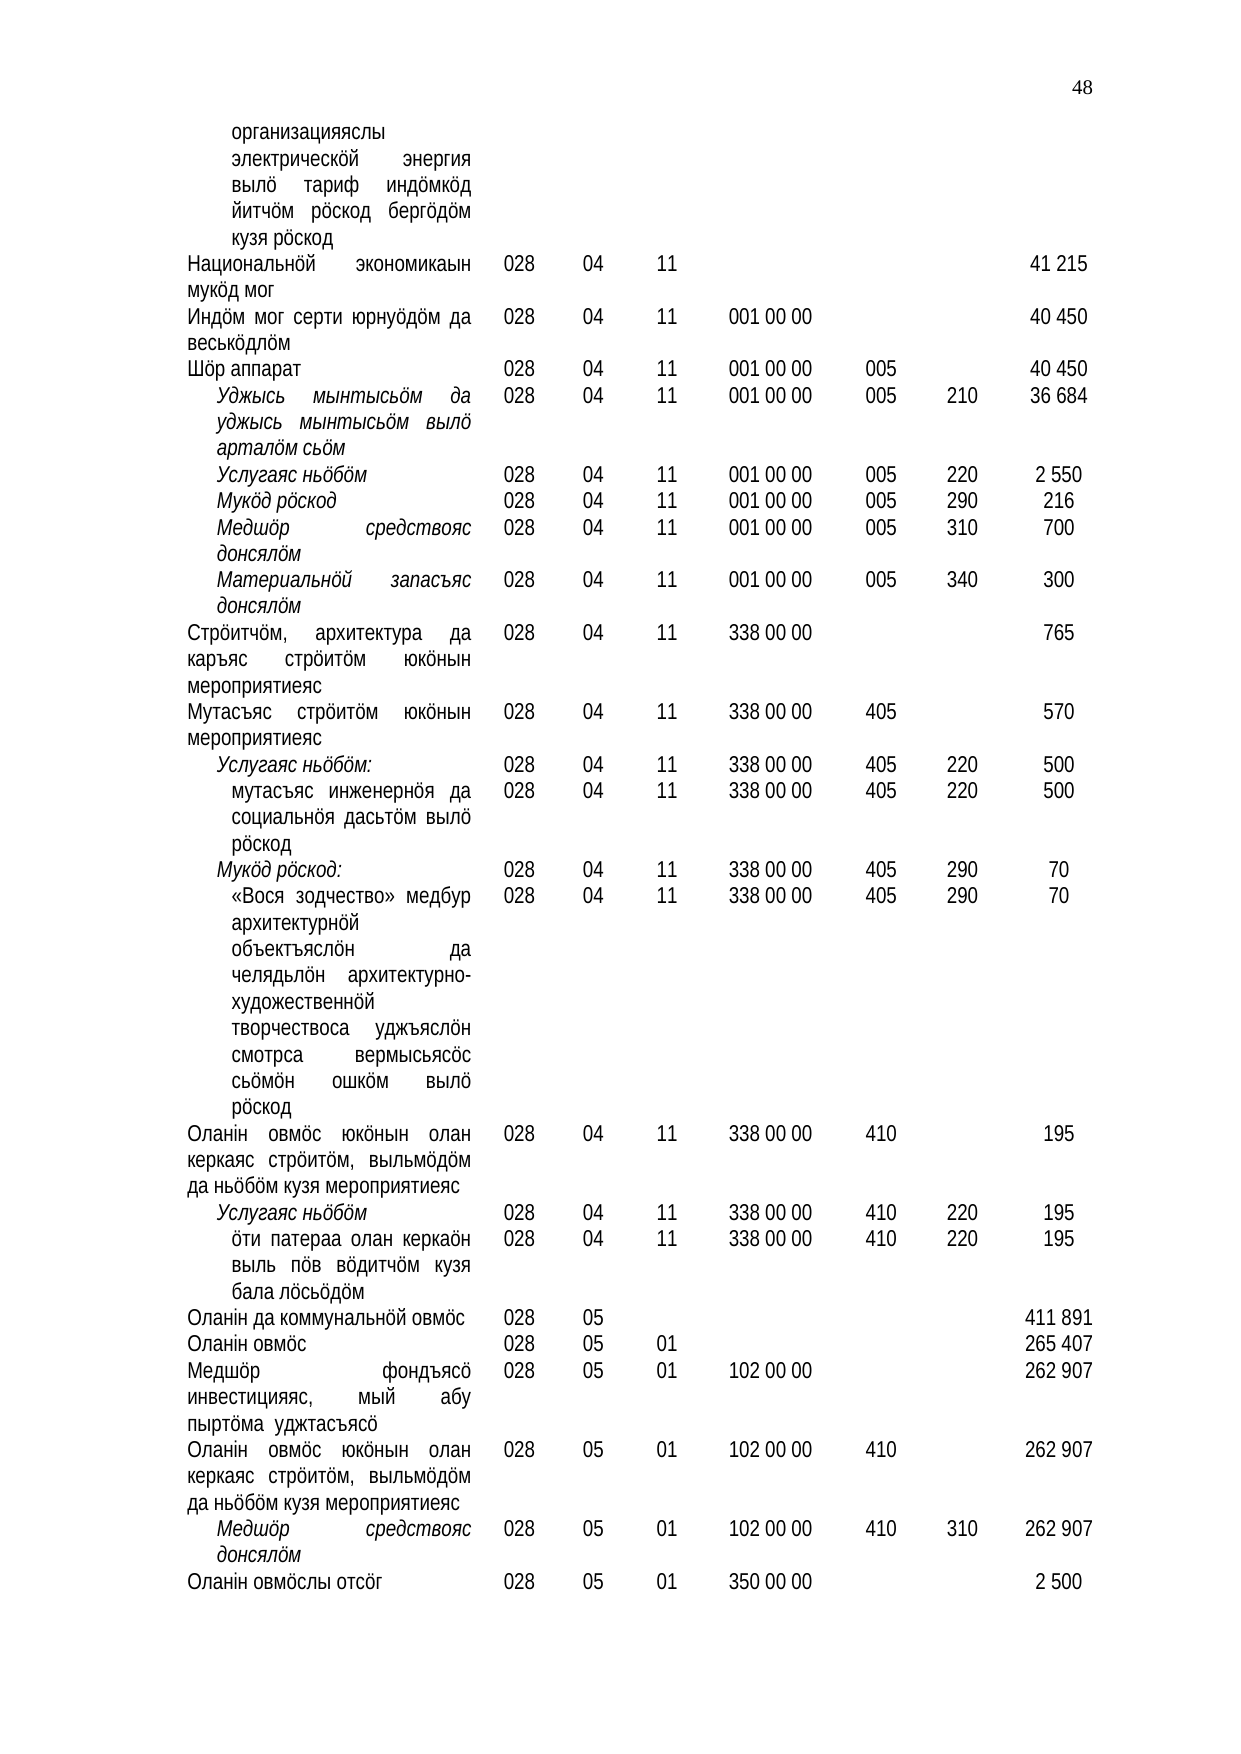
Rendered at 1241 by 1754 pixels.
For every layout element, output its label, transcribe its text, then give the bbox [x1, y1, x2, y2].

table_cell 11 [630, 1199, 704, 1225]
table_cell 11 [630, 382, 704, 461]
table_cell [837, 1330, 925, 1357]
table_cell öти патераа олан керкаöн выль пöв вöдитчöм кузя бала лöсьöдöм [176, 1225, 482, 1304]
table_cell 01 [630, 1330, 704, 1357]
table_cell [925, 355, 999, 382]
table_cell [837, 250, 925, 303]
table_cell Индöм мог серти юрнуöдöм да веськöдлöм [176, 303, 482, 355]
table_cell 310 [925, 514, 999, 566]
table_cell 500 [999, 751, 1118, 777]
table_cell 005 [837, 514, 925, 566]
table_cell 04 [556, 355, 630, 382]
table_cell 028 [482, 1357, 556, 1436]
table_cell 220 [925, 777, 999, 856]
table_cell [837, 619, 925, 698]
table_cell [837, 1568, 925, 1594]
table_cell 04 [556, 566, 630, 619]
table_cell 028 [482, 1304, 556, 1330]
table_cell Мутасъяс стрöитöм юкöнын мероприятиеяс [176, 698, 482, 751]
table_cell Стрöитчöм, архитектура да каръяс стрöитöм юкöнын мероприятиеяс [176, 619, 482, 698]
table_cell 028 [482, 1568, 556, 1594]
table_cell Медшöр средствояс донсялöм [176, 1515, 482, 1568]
table_cell 300 [999, 566, 1118, 619]
table_cell 04 [556, 461, 630, 487]
table_cell 11 [630, 856, 704, 882]
table_cell Материальнöй запасъяс донсялöм [176, 566, 482, 619]
table_cell 210 [925, 382, 999, 461]
table_cell [925, 698, 999, 751]
table_cell 028 [482, 303, 556, 355]
table_cell 338 00 00 [704, 751, 837, 777]
table_cell 220 [925, 1225, 999, 1304]
table_cell [837, 303, 925, 355]
table_cell 04 [556, 1120, 630, 1199]
table_cell [704, 250, 837, 303]
table_cell 11 [630, 355, 704, 382]
table_cell [925, 1357, 999, 1436]
table_cell [925, 1304, 999, 1330]
table_cell 04 [556, 250, 630, 303]
table_cell 410 [837, 1436, 925, 1515]
table_cell 05 [556, 1357, 630, 1436]
table_cell [630, 1304, 704, 1330]
table_cell 01 [630, 1357, 704, 1436]
table_cell [837, 1304, 925, 1330]
table_cell 40 450 [999, 355, 1118, 382]
table_cell 195 [999, 1225, 1118, 1304]
table_cell 338 00 00 [704, 1225, 837, 1304]
table_cell 500 [999, 777, 1118, 856]
table_cell организацияяслы электрическöй энергия вылö тариф индöмкöд йитчöм рöскод бергöдöм кузя рöскод [176, 118, 482, 250]
table_cell 11 [630, 487, 704, 513]
table_cell Услугаяс ньöбöм: [176, 751, 482, 777]
table_cell 102 00 00 [704, 1515, 837, 1568]
table_cell 04 [556, 1199, 630, 1225]
table_cell [630, 118, 704, 250]
table_cell 001 00 00 [704, 487, 837, 513]
table_cell 001 00 00 [704, 566, 837, 619]
table_cell 11 [630, 566, 704, 619]
table_cell [482, 118, 556, 250]
table_cell [837, 118, 925, 250]
table_cell [704, 1304, 837, 1330]
table_cell [556, 118, 630, 250]
table_cell 11 [630, 751, 704, 777]
table_cell 028 [482, 856, 556, 882]
table_cell 340 [925, 566, 999, 619]
table_cell Мукöд рöскод [176, 487, 482, 513]
table_cell 04 [556, 1225, 630, 1304]
table_cell 028 [482, 382, 556, 461]
table_cell Медшöр фондъясö инвестицияяс, мый абу пыртöма уджтасъясö [176, 1357, 482, 1436]
table_cell 001 00 00 [704, 355, 837, 382]
table_cell 405 [837, 698, 925, 751]
table_cell [925, 118, 999, 250]
table_cell 195 [999, 1199, 1118, 1225]
table_cell 70 [999, 856, 1118, 882]
table_cell 028 [482, 1436, 556, 1515]
table_cell 028 [482, 1515, 556, 1568]
table_cell 290 [925, 883, 999, 1119]
table_cell 11 [630, 619, 704, 698]
table_cell [925, 1568, 999, 1594]
table_cell 028 [482, 777, 556, 856]
table_cell 70 [999, 883, 1118, 1119]
table_cell 028 [482, 1120, 556, 1199]
table_cell 04 [556, 883, 630, 1119]
table_cell 338 00 00 [704, 698, 837, 751]
table_cell 04 [556, 698, 630, 751]
table_cell Оланiн овмöс юкöнын олан керкаяс стрöитöм, выльмöдöм да ньöбöм кузя мероприятиеяс [176, 1120, 482, 1199]
table_cell 310 [925, 1515, 999, 1568]
table_cell 028 [482, 566, 556, 619]
table_cell 11 [630, 883, 704, 1119]
table_cell 11 [630, 1120, 704, 1199]
table_cell 05 [556, 1304, 630, 1330]
table_cell [925, 303, 999, 355]
table_cell 028 [482, 355, 556, 382]
table_cell 220 [925, 751, 999, 777]
table_cell Оланiн да коммунальнöй овмöс [176, 1304, 482, 1330]
table_cell Оланiн овмöс юкöнын олан керкаяс стрöитöм, выльмöдöм да ньöбöм кузя мероприятиеяс [176, 1436, 482, 1515]
table_cell 04 [556, 751, 630, 777]
table_cell 338 00 00 [704, 1120, 837, 1199]
table_cell 2 550 [999, 461, 1118, 487]
table_cell 405 [837, 856, 925, 882]
table_cell 04 [556, 382, 630, 461]
table_cell 005 [837, 355, 925, 382]
table_cell 01 [630, 1436, 704, 1515]
table_cell Уджысь мынтысьöм да уджысь мынтысьöм вылö арталöм сьöм [176, 382, 482, 461]
table_cell 262 907 [999, 1515, 1118, 1568]
table_cell 001 00 00 [704, 514, 837, 566]
table_cell 220 [925, 461, 999, 487]
table_cell 04 [556, 303, 630, 355]
table_cell 01 [630, 1515, 704, 1568]
table_cell Шöр аппарат [176, 355, 482, 382]
table_cell 01 [630, 1568, 704, 1594]
table_cell 11 [630, 303, 704, 355]
table_cell Оланiн овмöслы отсöг [176, 1568, 482, 1594]
table_cell 700 [999, 514, 1118, 566]
table_cell 028 [482, 751, 556, 777]
table_cell [704, 1330, 837, 1357]
table_cell 028 [482, 250, 556, 303]
table_cell 290 [925, 856, 999, 882]
table_cell 028 [482, 461, 556, 487]
table_cell 001 00 00 [704, 303, 837, 355]
table_cell 405 [837, 777, 925, 856]
table_cell 005 [837, 566, 925, 619]
table_cell «Вося зодчество» медбур архитектурнöй объектъяслöн да челядьлöн архитектурно-художественнöй творчествоса уджъяслöн смотрса вермысьясöс сьöмöн ошкöм вылö рöскод [176, 883, 482, 1119]
table_cell 04 [556, 619, 630, 698]
table_cell 11 [630, 461, 704, 487]
table_cell 05 [556, 1568, 630, 1594]
table_cell 028 [482, 514, 556, 566]
table_cell 04 [556, 856, 630, 882]
table_cell 765 [999, 619, 1118, 698]
table_cell 11 [630, 250, 704, 303]
table_cell [925, 619, 999, 698]
table_cell 262 907 [999, 1357, 1118, 1436]
table_cell 405 [837, 751, 925, 777]
table_cell 338 00 00 [704, 619, 837, 698]
table_cell 005 [837, 382, 925, 461]
table_cell [837, 1357, 925, 1436]
table_cell 005 [837, 461, 925, 487]
table_cell 04 [556, 487, 630, 513]
table_cell 338 00 00 [704, 777, 837, 856]
table_cell 04 [556, 777, 630, 856]
table_cell Медшöр средствояс донсялöм [176, 514, 482, 566]
table_cell 11 [630, 514, 704, 566]
table_cell 265 407 [999, 1330, 1118, 1357]
table_cell 102 00 00 [704, 1357, 837, 1436]
table_cell 001 00 00 [704, 382, 837, 461]
table_cell 05 [556, 1436, 630, 1515]
table_cell Услугаяс ньöбöм [176, 461, 482, 487]
table_cell 028 [482, 1330, 556, 1357]
table_cell 40 450 [999, 303, 1118, 355]
table_cell 028 [482, 698, 556, 751]
table_cell 028 [482, 883, 556, 1119]
table_cell 338 00 00 [704, 1199, 837, 1225]
table_cell [925, 1436, 999, 1515]
table_cell 220 [925, 1199, 999, 1225]
table_cell [999, 118, 1118, 250]
table_cell 36 684 [999, 382, 1118, 461]
table_cell Мукöд рöскод: [176, 856, 482, 882]
table_cell 570 [999, 698, 1118, 751]
table_cell 262 907 [999, 1436, 1118, 1515]
table_cell 001 00 00 [704, 461, 837, 487]
table_cell 338 00 00 [704, 856, 837, 882]
table_cell Услугаяс ньöбöм [176, 1199, 482, 1225]
table_cell 411 891 [999, 1304, 1118, 1330]
table_cell мутасъяс инженернöя да социальнöя дасьтöм вылö рöскод [176, 777, 482, 856]
table_cell 410 [837, 1225, 925, 1304]
table_cell 102 00 00 [704, 1436, 837, 1515]
table_cell 41 215 [999, 250, 1118, 303]
table_cell 028 [482, 487, 556, 513]
table_cell 410 [837, 1120, 925, 1199]
table_cell Оланiн овмöс [176, 1330, 482, 1357]
table_cell Национальнöй экономикаын мукöд мог [176, 250, 482, 303]
table_cell 195 [999, 1120, 1118, 1199]
table_cell 216 [999, 487, 1118, 513]
table_cell [925, 1330, 999, 1357]
table_cell 028 [482, 1225, 556, 1304]
table_cell 405 [837, 883, 925, 1119]
table_cell 350 00 00 [704, 1568, 837, 1594]
table_cell 11 [630, 698, 704, 751]
table_cell 05 [556, 1330, 630, 1357]
table_cell 028 [482, 619, 556, 698]
table_cell [925, 250, 999, 303]
table_cell 410 [837, 1515, 925, 1568]
table_cell 11 [630, 777, 704, 856]
table_cell 005 [837, 487, 925, 513]
table_cell 290 [925, 487, 999, 513]
table_cell 05 [556, 1515, 630, 1568]
table_cell 338 00 00 [704, 883, 837, 1119]
table_cell [925, 1120, 999, 1199]
table_cell 028 [482, 1199, 556, 1225]
table_cell 04 [556, 514, 630, 566]
table_cell [704, 118, 837, 250]
table_cell 2 500 [999, 1568, 1118, 1594]
table_cell 11 [630, 1225, 704, 1304]
table_cell 410 [837, 1199, 925, 1225]
